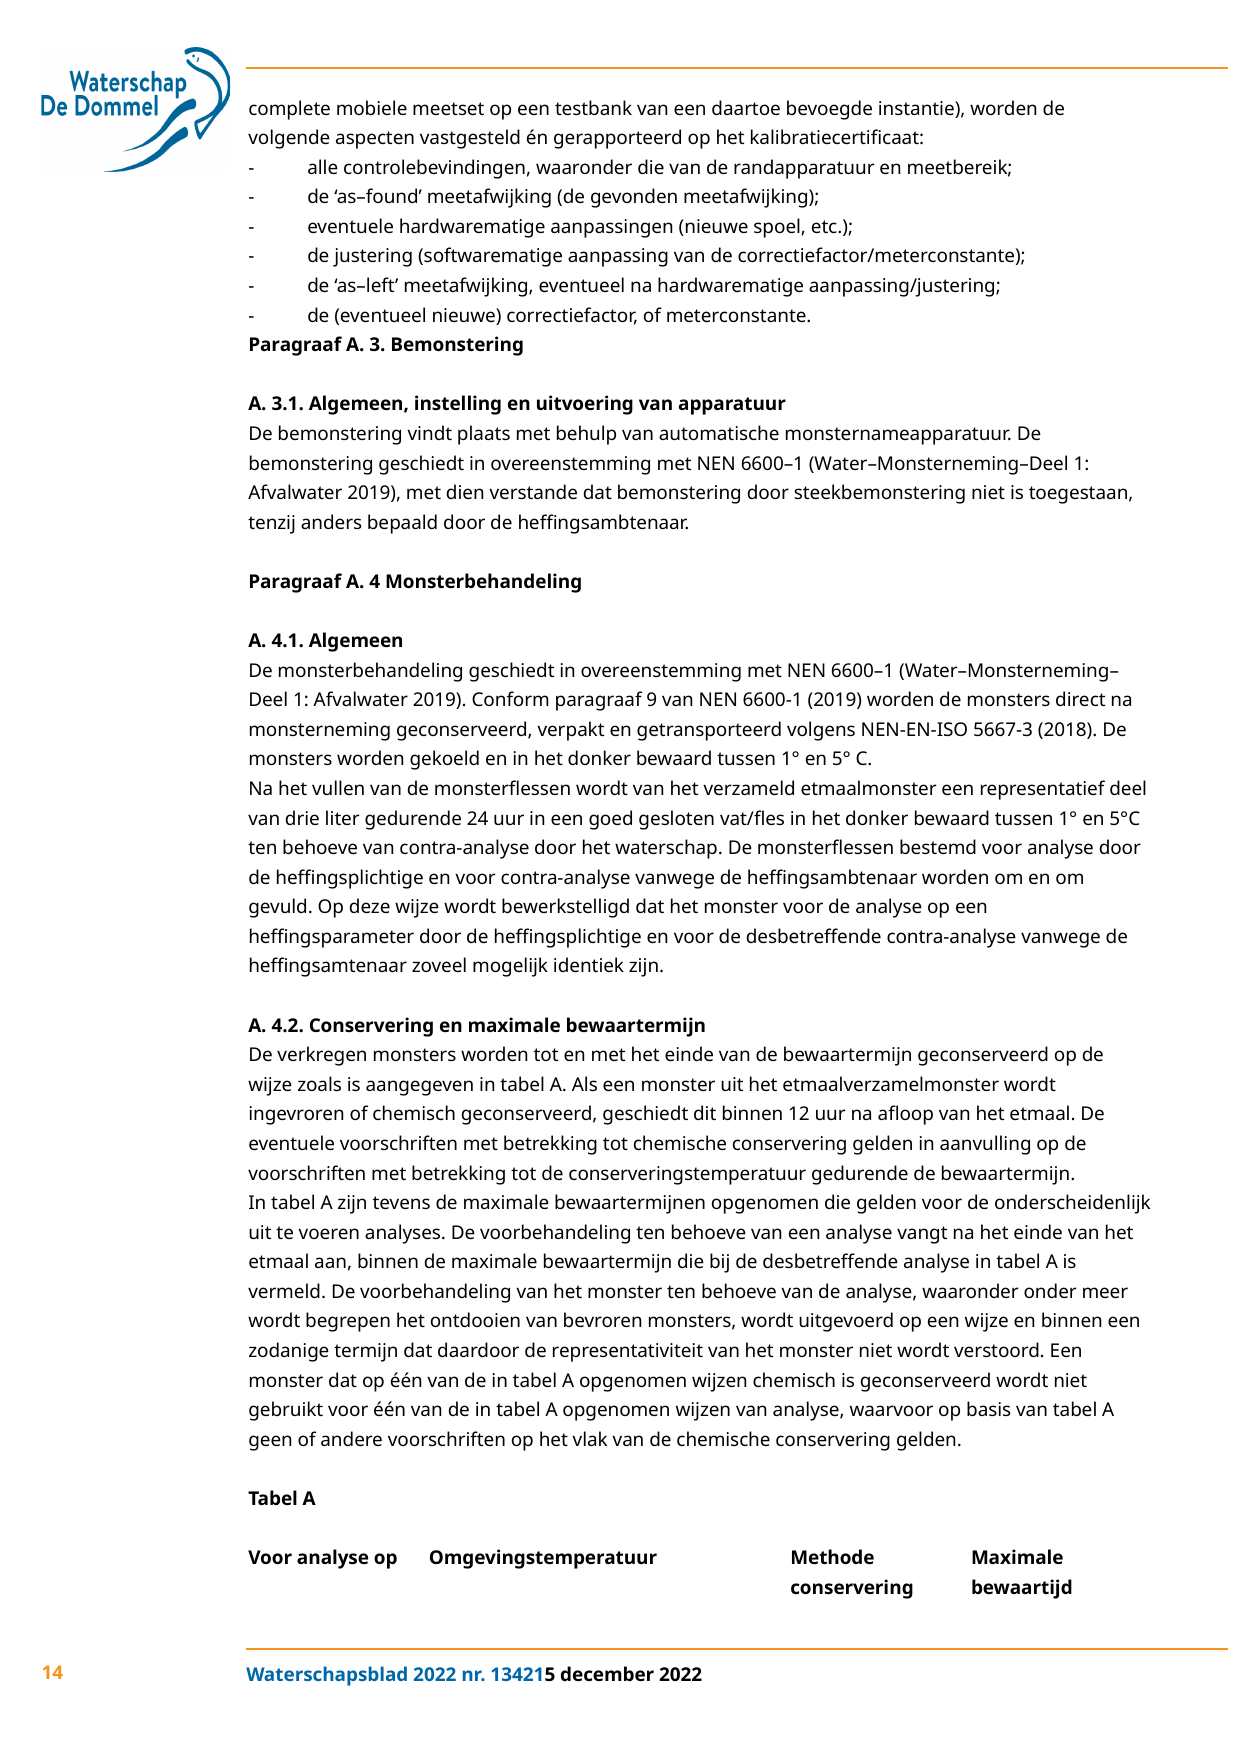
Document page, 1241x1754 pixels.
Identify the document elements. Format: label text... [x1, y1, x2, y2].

list de (eventueel nieuwe) correctiefactor, of meterconstante. [248, 302, 1152, 328]
list de ‘as–found’ meetafwijking (de gevonden meetafwijking); [248, 183, 1152, 209]
list de ‘as–left’ meetafwijking, eventueel na hardwarematige aanpassing/justering; [248, 272, 1152, 298]
text A. 3.1. Algemeen, instelling en uitvoering van apparatuur [248, 391, 1152, 416]
picture [45, 99, 51, 111]
text Paragraaf A. 4 Monsterbehandeling [248, 568, 1152, 594]
text A. 4.1. Algemeen [248, 627, 1152, 653]
text A. 4.2. Conservering en maximale bewaartermijn [248, 1012, 1152, 1038]
table_header Omgevingstemperatuur [429, 1545, 790, 1600]
text De monsterbehandeling geschiedt in overeenstemming met NEN 6600–1 (Water–Monsterneming–Deel 1: Afvalwater 2019). Conform paragraaf 9 van NEN 6600-1 (2019) worden de monsters direct na monsterneming geconserveerd, verpakt en getransporteerd volgens NEN-EN-ISO 5667-3 (2018). De monsters worden gekoeld en in het donker bewaard tussen 1° en 5° C. [248, 657, 1152, 771]
list eventuele hardwarematige aanpassingen (nieuwe spoel, etc.); [248, 213, 1152, 239]
table_header Voor analyse op [248, 1545, 429, 1600]
text Tabel A [248, 1485, 1152, 1511]
table_header Methode conservering [790, 1545, 971, 1600]
picture [198, 118, 210, 131]
list alle controlebevindingen, waaronder die van de randapparatuur en meetbereik; [248, 154, 1152, 180]
picture [41, 47, 231, 172]
text De bemonstering vindt plaats met behulp van automatische monsternameapparatuur. De bemonstering geschiedt in overeenstemming met NEN 6600–1 (Water–Monsterneming–Deel 1: Afvalwater 2019), met dien verstande dat bemonstering door steekbemonstering niet is toegestaan, tenzij anders bepaald door de heffingsambtenaar. [248, 420, 1152, 535]
text In tabel A zijn tevens de maximale bewaartermijnen opgenomen die gelden voor de onderscheidenlijk uit te voeren analyses. De voorbehandeling ten behoeve van een analyse vangt na het einde van het etmaal aan, binnen de maximale bewaartermijn die bij de desbetreffende analyse in tabel A is vermeld. De voorbehandeling van het monster ten behoeve van de analyse, waaronder onder meer wordt begrepen het ontdooien van bevroren monsters, wordt uitgevoerd op een wijze en binnen een zodanige termijn dat daardoor de representativiteit van het monster niet wordt verstoord. Een monster dat op één van de in tabel A opgenomen wijzen chemisch is geconserveerd wordt niet gebruikt voor één van de in tabel A opgenomen wijzen van analyse, waarvoor op basis van tabel A geen of andere voorschriften op het vlak van de chemische conservering gelden. [248, 1189, 1152, 1452]
text complete mobiele meetset op een testbank van een daartoe bevoegde instantie), worden de volgende aspecten vastgesteld én gerapporteerd op het kalibratiecertificaat: [248, 95, 1152, 150]
table_header Maximale bewaartijd [971, 1545, 1152, 1600]
text Na het vullen van de monsterflessen wordt van het verzameld etmaalmonster een representatief deel van drie liter gedurende 24 uur in een goed gesloten vat/fles in het donker bewaard tussen 1° en 5°C ten behoeve van contra-analyse door het waterschap. De monsterflessen bestemd voor analyse door de heffingsplichtige en voor contra-analyse vanwege de heffingsambtenaar worden om en om gevuld. Op deze wijze wordt bewerkstelligd dat het monster voor de analyse op een heffingsparameter door de heffingsplichtige en voor de desbetreffende contra-analyse vanwege de heffingsamtenaar zoveel mogelijk identiek zijn. [248, 775, 1152, 978]
picture [204, 47, 231, 76]
text Paragraaf A. 3. Bemonstering [248, 331, 1152, 357]
list de justering (softwarematige aanpassing van de correctiefactor/meterconstante); [248, 243, 1152, 268]
text De verkregen monsters worden tot en met het einde van de bewaartermijn geconserveerd op de wijze zoals is aangegeven in tabel A. Als een monster uit het etmaalverzamelmonster wordt ingevroren of chemisch geconserveerd, geschiedt dit binnen 12 uur na afloop van het etmaal. De eventuele voorschriften met betrekking tot chemische conservering gelden in aanvulling op de voorschriften met betrekking tot de conserveringstemperatuur gedurende de bewaartermijn. [248, 1041, 1152, 1186]
